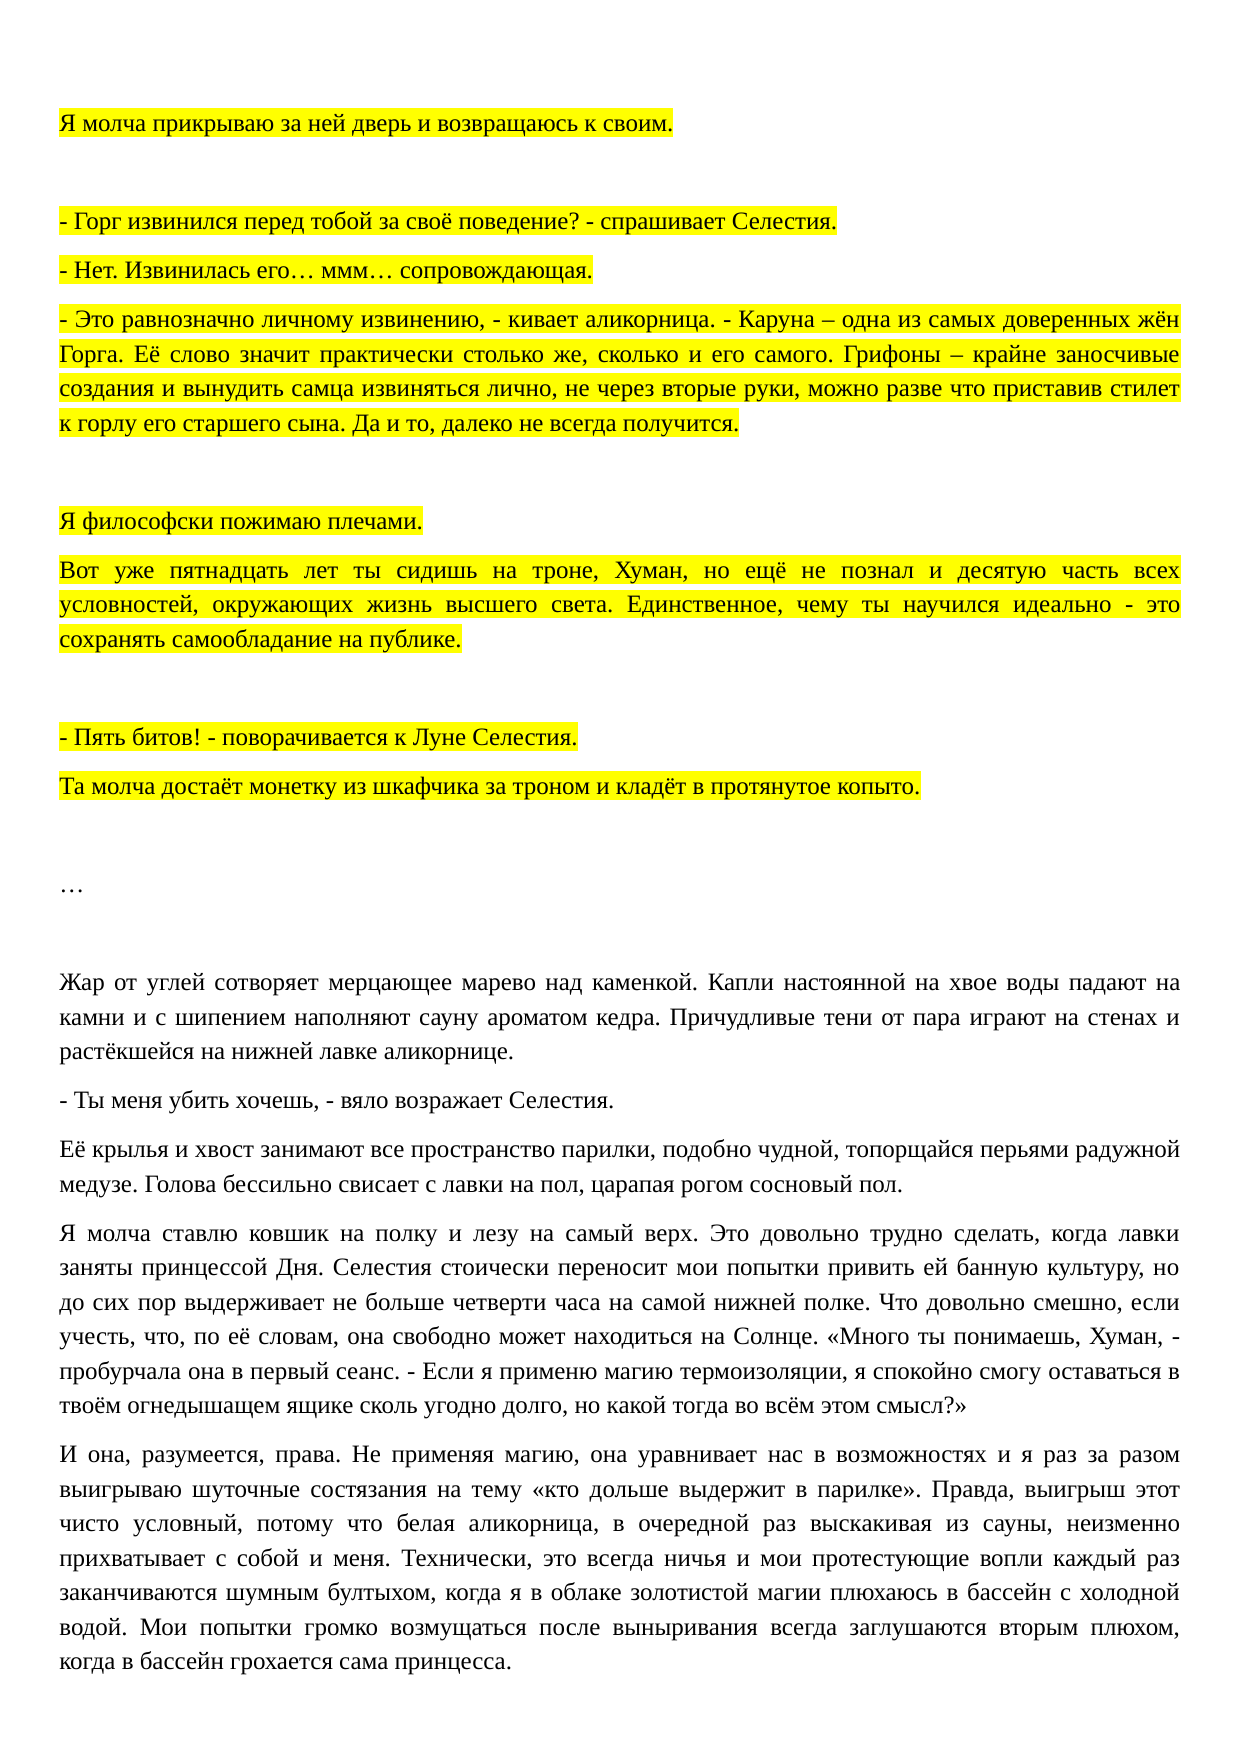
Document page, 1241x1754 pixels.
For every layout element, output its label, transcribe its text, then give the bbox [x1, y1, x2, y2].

text Вот уже пятнадцать лет ты сидишь на троне, Хуман, но ещё не познал и десятую часть всех условностей, окружающих жизнь высшего света. Единственное, чему ты научился идеально - это сохранять самообладание на публике. [59, 555, 1181, 653]
text Жар от углей сотворяет мерцающее марево над каменкой. Капли настоянной на хвое воды падают на камни и с шипением наполняют сауну ароматом кедра. Причудливые тени от пара играют на стенах и растёкшейся на нижней лавке аликорнице. [59, 967, 1181, 1065]
text Я молча ставлю ковшик на полку и лезу на самый верх. Это довольно трудно сделать, когда лавки заняты принцессой Дня. Селестия стоически переносит мои попытки привить ей банную культуру, но до сих пор выдерживает не больше четверти часа на самой нижней полке. Что довольно смешно, если учесть, что, по её словам, она свободно может находиться на Солнце. «Много ты понимаешь, Хуман, - пробурчала она в первый сеанс. - Если я применю магию термоизоляции, я спокойно смогу оставаться в твоём огнедышащем ящике сколь угодно долго, но какой тогда во всём этом смысл?» [59, 1218, 1181, 1419]
text Я молча прикрываю за ней дверь и возвращаюсь к своим. [59, 108, 1181, 137]
text Я философски пожимаю плечами. [59, 506, 1181, 535]
text - Горг извинился перед тобой за своё поведение? - спрашивает Селестия. [59, 206, 1181, 235]
text - Это равнозначно личному извинению, - кивает аликорница. - Каруна – одна из самых доверенных жён Горга. Её слово значит практически столько же, сколько и его самого. Грифоны – крайне заносчивые создания и вынудить самца извиняться лично, не через вторые руки, можно разве что приставив стилет к горлу его старшего сына. Да и то, далеко не всегда получится. [59, 304, 1181, 437]
text - Нет. Извинилась его… ммм… сопровождающая. [59, 255, 1181, 284]
text И она, разумеется, права. Не применяя магию, она уравнивает нас в возможностях и я раз за разом выигрываю шуточные состязания на тему «кто дольше выдержит в парилке». Правда, выигрыш этот чисто условный, потому что белая аликорница, в очередной раз выскакивая из сауны, неизменно прихватывает с собой и меня. Технически, это всегда ничья и мои протестующие вопли каждый раз заканчиваются шумным бултыхом, когда я в облаке золотистой магии плюхаюсь в бассейн с холодной водой. Мои попытки громко возмущаться после выныривания всегда заглушаются вторым плюхом, когда в бассейн грохается сама принцесса. [59, 1439, 1181, 1675]
text Та молча достаёт монетку из шкафчика за троном и кладёт в протянутое копыто. [59, 771, 1181, 800]
text - Пять битов! - поворачивается к Луне Селестия. [59, 722, 1181, 751]
text … [59, 869, 1181, 898]
text - Ты меня убить хочешь, - вяло возражает Селестия. [59, 1085, 1181, 1114]
text Её крылья и хвост занимают все пространство парилки, подобно чудной, топорщайся перьями радужной медузе. Голова бессильно свисает с лавки на пол, царапая рогом сосновый пол. [59, 1134, 1181, 1198]
